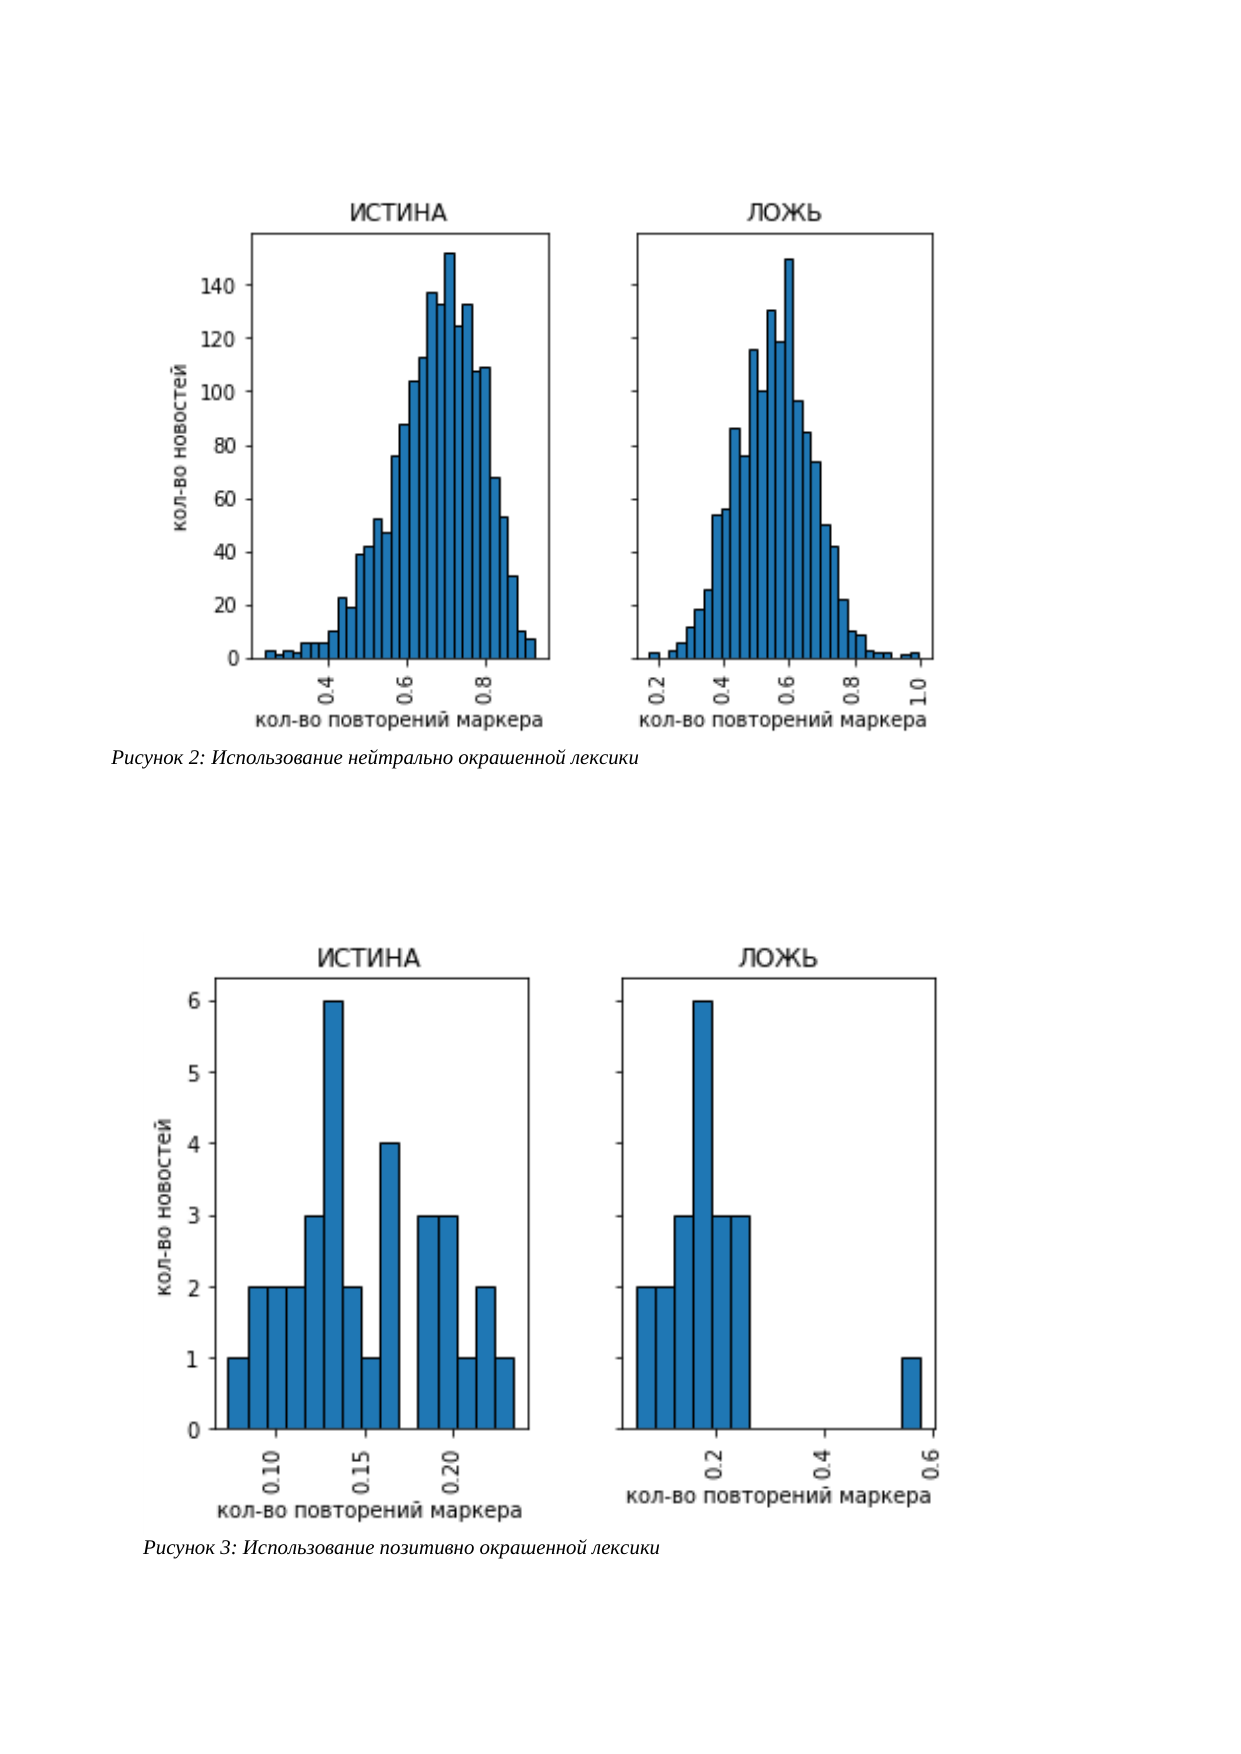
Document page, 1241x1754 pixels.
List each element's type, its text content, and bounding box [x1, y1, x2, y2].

picture [159, 188, 946, 745]
text Рисунок 2: Использование нейтрально окрашенной лексики [111, 745, 994, 769]
text Рисунок 3: Использование позитивно окрашенной лексики [143, 1535, 957, 1559]
picture [142, 932, 958, 1535]
